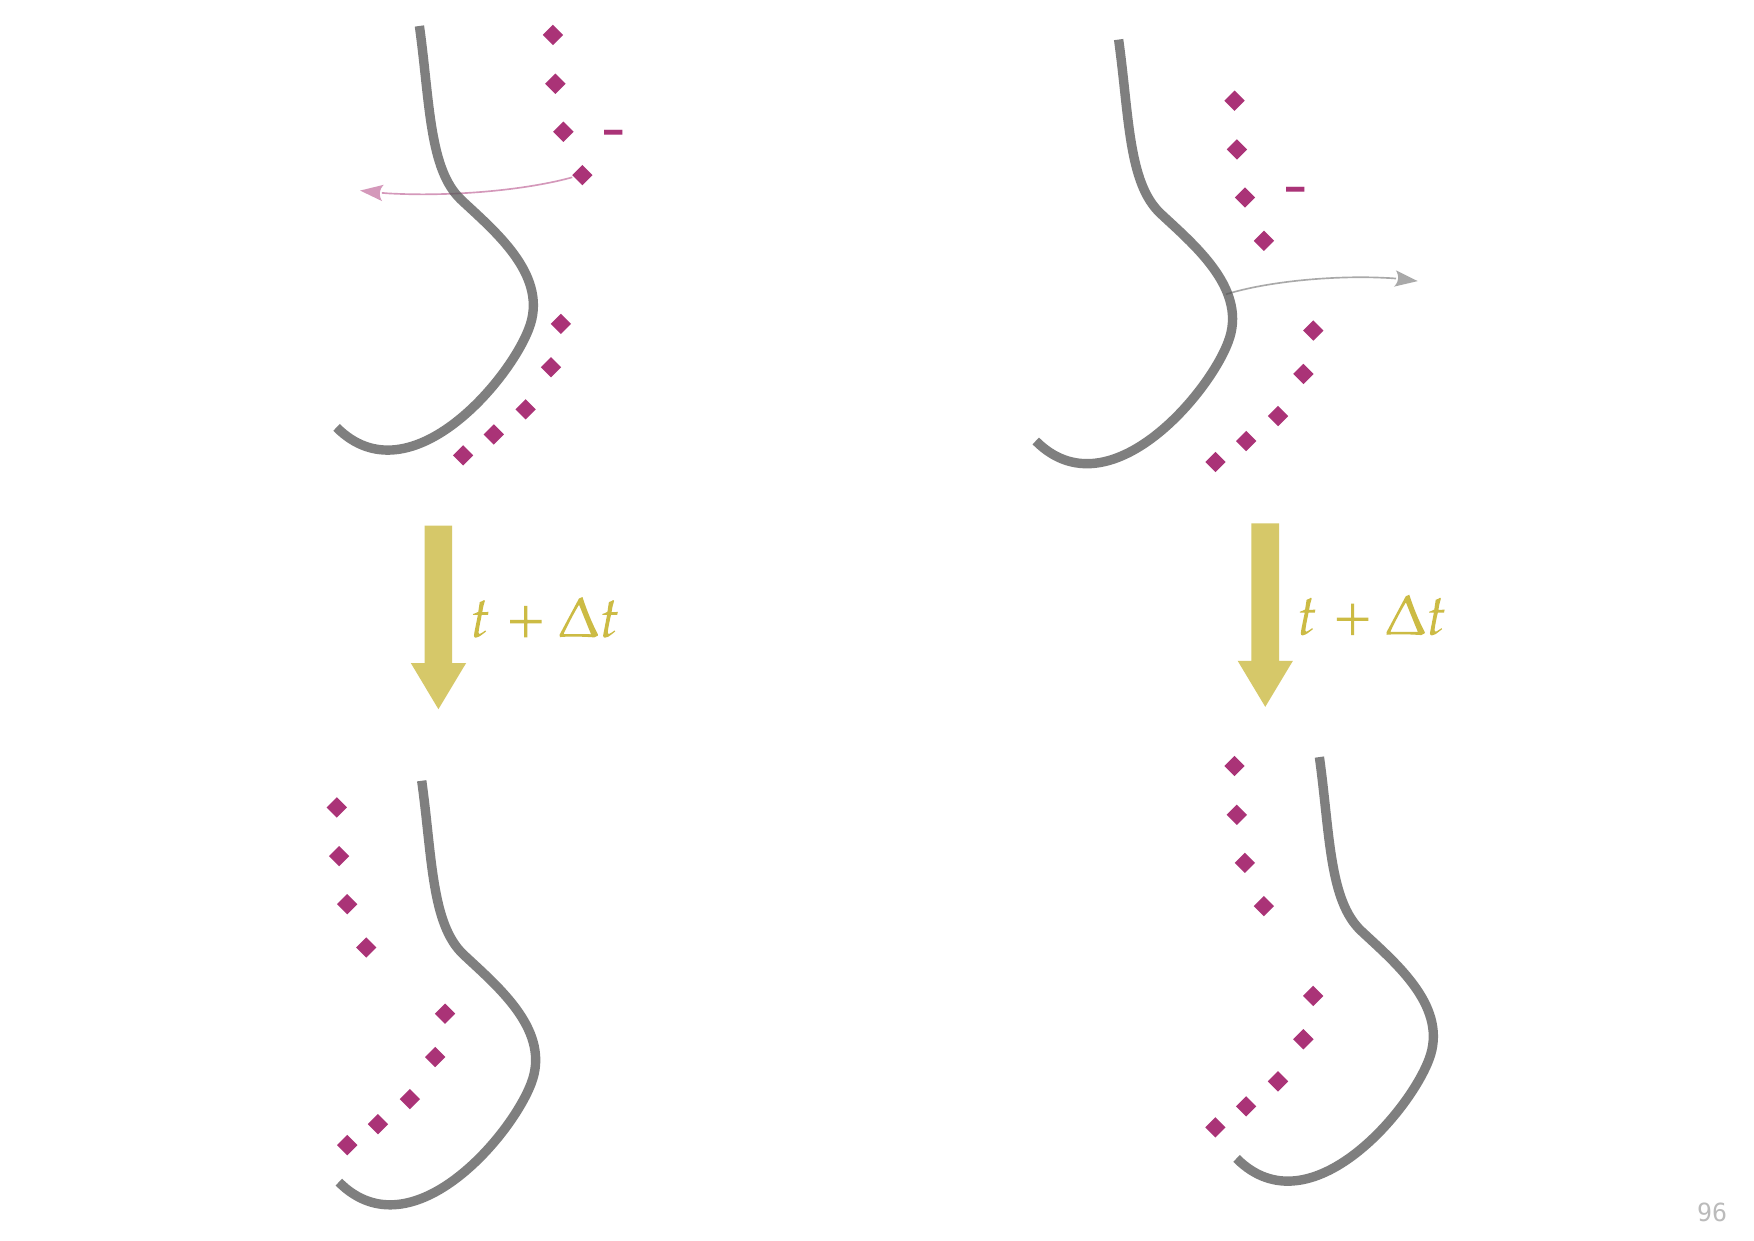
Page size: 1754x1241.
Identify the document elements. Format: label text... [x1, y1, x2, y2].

text_box [1336, 603, 1369, 636]
text_box [399, 1088, 421, 1110]
text_box [1293, 1029, 1314, 1050]
text_box [1386, 594, 1425, 636]
text_box [1234, 187, 1256, 208]
text_box [1253, 230, 1275, 251]
text_box [1299, 597, 1316, 636]
text_box – [1269, 147, 1322, 206]
text_box [1226, 804, 1248, 825]
text_box [337, 894, 358, 915]
text_box [1205, 451, 1226, 473]
text_box [328, 846, 350, 867]
text_box [542, 24, 564, 46]
text_box [510, 605, 542, 638]
text_box [1267, 405, 1289, 427]
text_box [602, 600, 618, 638]
text_box [1226, 139, 1248, 160]
text_box [367, 1114, 389, 1135]
text_box [559, 597, 598, 638]
text_box [483, 424, 504, 445]
text_box [472, 600, 489, 638]
text_box [410, 525, 467, 710]
text_box [1267, 1071, 1289, 1092]
text_box [1303, 320, 1324, 341]
text_box [326, 797, 347, 818]
text_box [356, 937, 377, 958]
text_box – [587, 90, 640, 149]
text_box [434, 1003, 456, 1024]
text_box [1429, 597, 1445, 636]
text_box [1237, 523, 1293, 707]
text_box [1205, 1117, 1226, 1138]
text_box [1293, 363, 1314, 385]
text_box [1236, 430, 1257, 452]
text_box [425, 1046, 446, 1068]
text_box [1303, 985, 1324, 1007]
text_box [1253, 895, 1275, 917]
text_box [550, 313, 572, 335]
text_box [1234, 852, 1256, 873]
text_box [545, 73, 566, 94]
text_box [572, 164, 593, 186]
text_box [1235, 1096, 1257, 1117]
text_box [337, 1134, 358, 1156]
text_box [540, 357, 562, 378]
text_box [553, 121, 574, 142]
text_box [515, 399, 536, 420]
text_box [1224, 90, 1245, 111]
text_box [452, 445, 474, 466]
text_box [1224, 755, 1245, 777]
